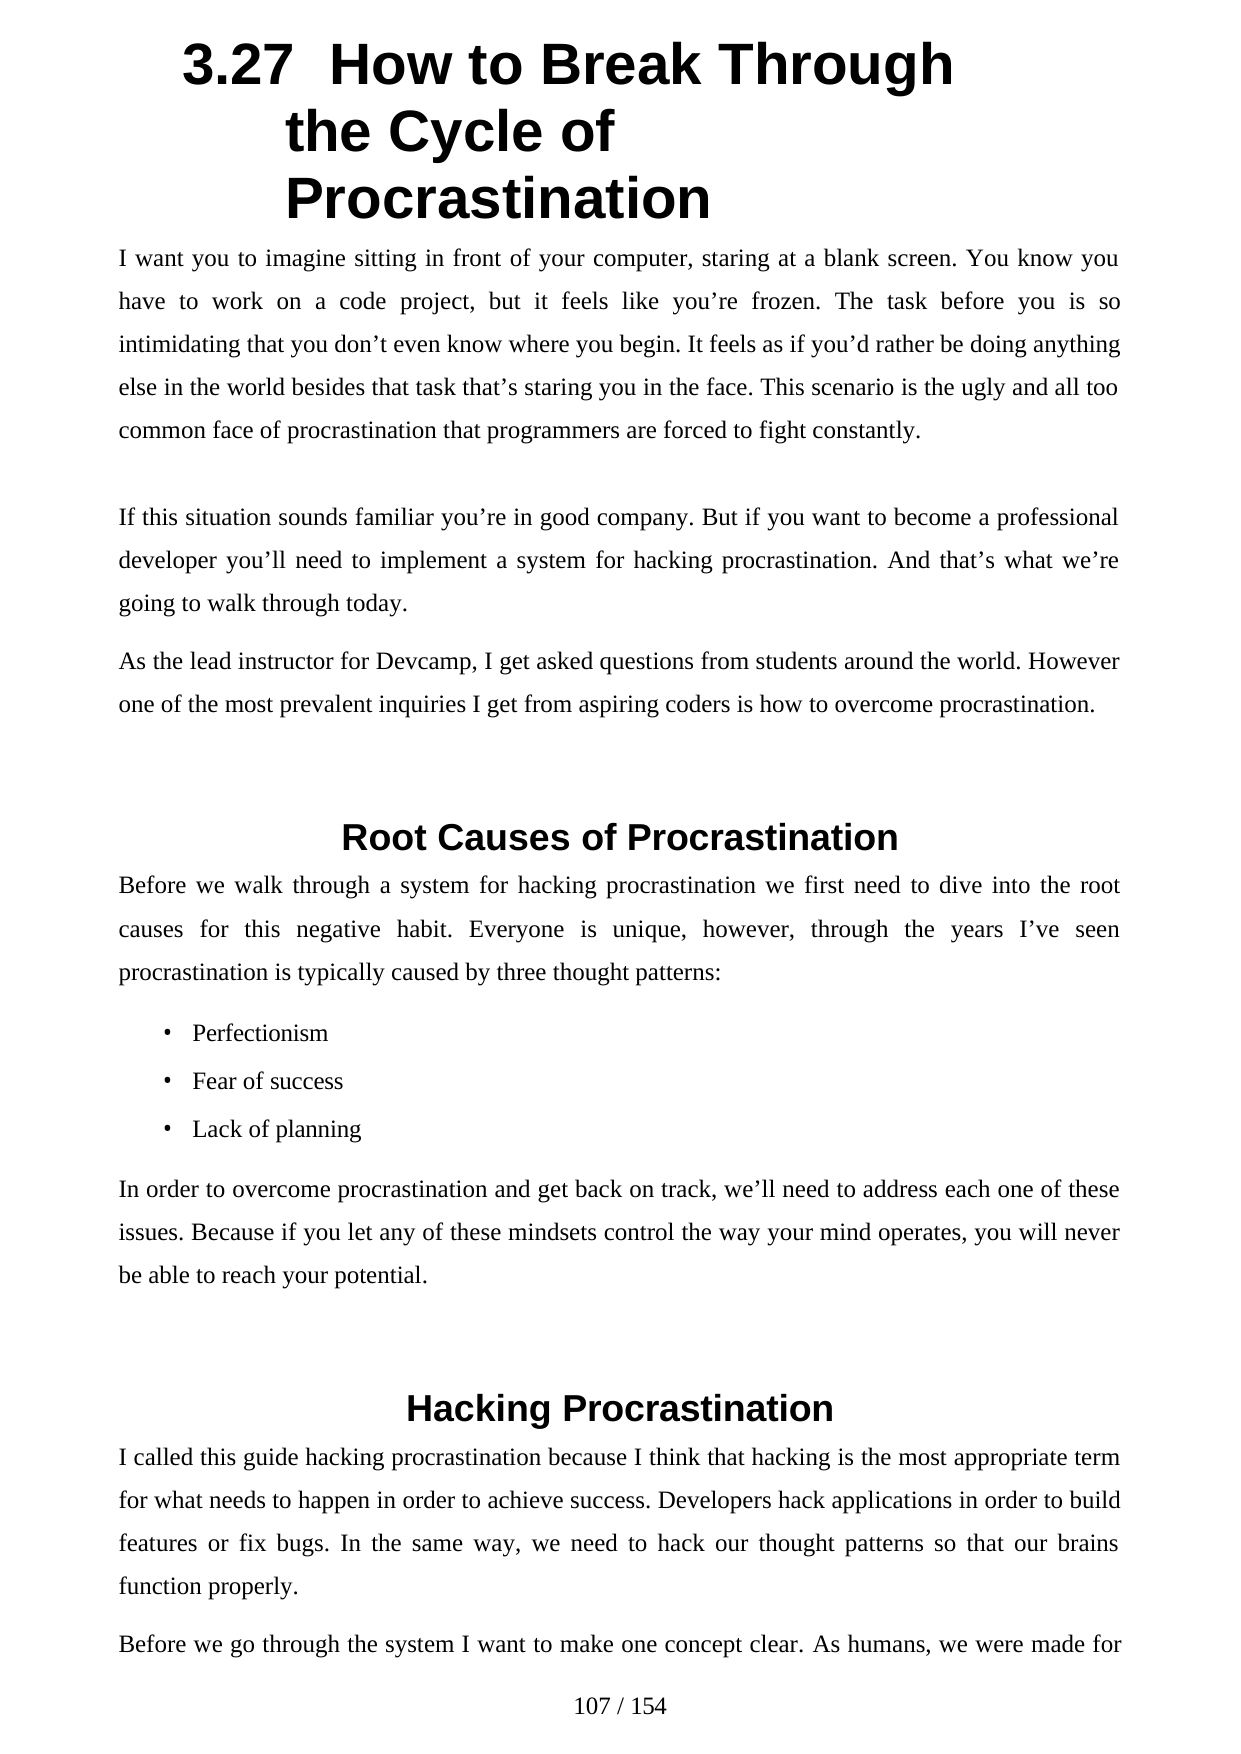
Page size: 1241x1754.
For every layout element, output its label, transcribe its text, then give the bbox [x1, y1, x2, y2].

text If this situation sounds familiar you’re in good company. But if you want to become a professional developer you’ll need to implement a system for hacking procrastination. And that’s what we’re going to walk through today. [118, 502, 1120, 617]
text As the lead instructor for Devcamp, I get asked questions from students around the world. However one of the most prevalent inquiries I get from aspiring coders is how to overcome procrastination. [118, 646, 1121, 718]
text Before we go through the system I want to make one concept clear. As humans, we were made for [118, 1629, 1122, 1658]
list Perfectionism [163, 1014, 1211, 1048]
text I want you to imagine sitting in front of your computer, staring at a blank screen. You know you have to work on a code project, but it feels like you’re frozen. The task before you is so intimidating that you don’t even know where you begin. It feels as if you’d rather be doing anything else in the world besides that task that’s staring you in the face. This scenario is the ugly and all too common face of procrastination that programmers are forced to fight constantly. [118, 243, 1121, 444]
list Lack of planning [163, 1111, 1211, 1145]
subtitle Root Causes of Procrastination [29, 815, 1211, 858]
text I called this guide hacking procrastination because I think that hacking is the most appropriate term for what needs to happen in order to achieve success. Developers hack applications in order to build features or fix bugs. In the same way, we need to hack our thought patterns so that our brains function properly. [118, 1442, 1121, 1600]
text Before we walk through a system for hacking procrastination we first need to dive into the root causes for this negative habit. Everyone is unique, however, through the years I’ve seen procrastination is typically caused by three thought patterns: [118, 871, 1121, 986]
subtitle Hacking Procrastination [29, 1386, 1211, 1429]
subtitle How to Break Through the Cycle of Procrastination [182, 29, 1058, 231]
text In order to overcome procrastination and get back on track, we’ll need to address each one of these issues. Because if you let any of these mindsets control the way your mind operates, you will never be able to reach your potential. [118, 1174, 1121, 1289]
list Fear of success [163, 1063, 1211, 1097]
